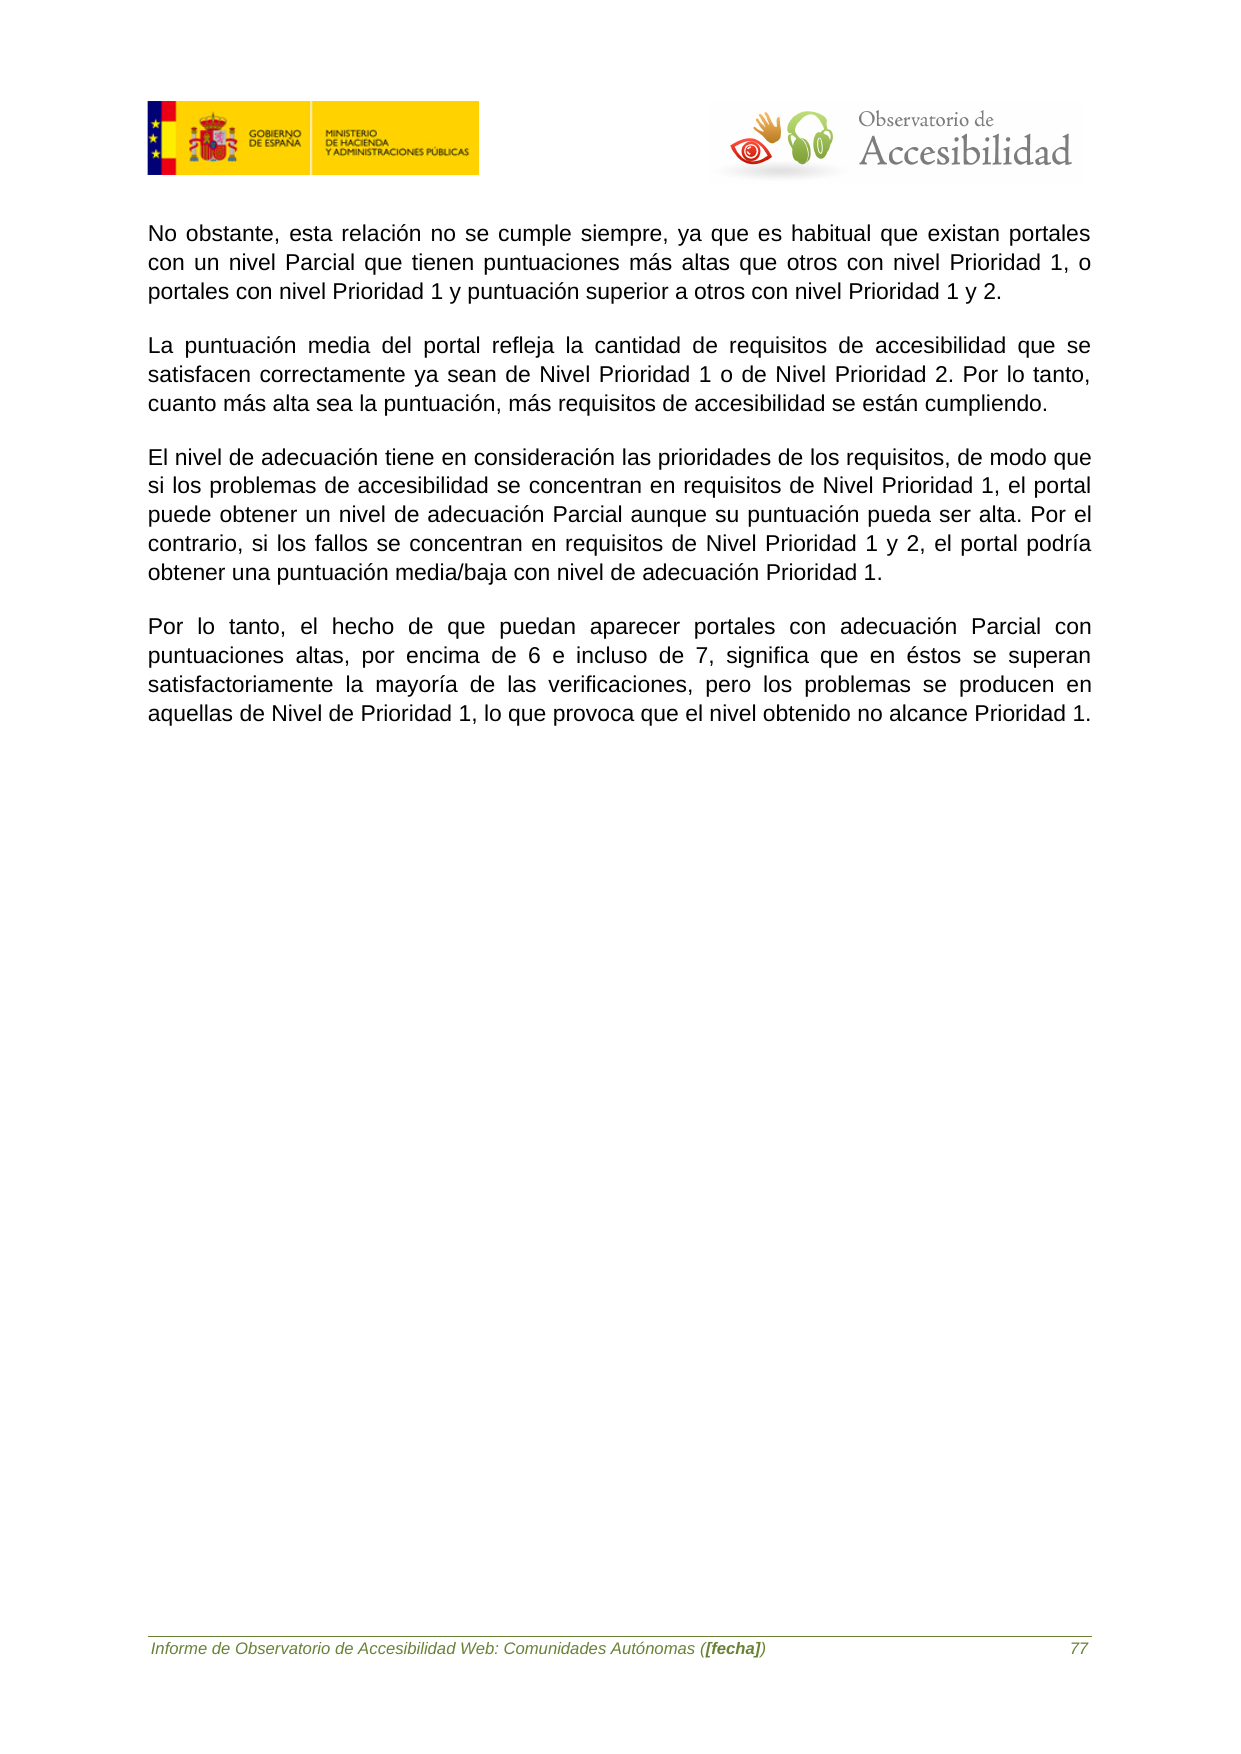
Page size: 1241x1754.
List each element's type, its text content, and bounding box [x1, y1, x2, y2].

text Por lo tanto, el hecho de que puedan aparecer portales con adecuación Parcial con puntuaciones altas, por encima de 6 e incluso de 7, significa que en éstos se superan satisfactoriamente la mayoría de las verificaciones, pero los problemas se producen en aquellas de Nivel de Prioridad 1, lo que provoca que el nivel obtenido no alcance Prioridad 1. [148, 613, 1092, 726]
text El nivel de adecuación tiene en consideración las prioridades de los requisitos, de modo que si los problemas de accesibilidad se concentran en requisitos de Nivel Prioridad 1, el portal puede obtener un nivel de adecuación Parcial aunque su puntuación pueda ser alta. Por el contrario, si los fallos se concentran en requisitos de Nivel Prioridad 1 y 2, el portal podría obtener una puntuación media/baja con nivel de adecuación Prioridad 1. [148, 443, 1092, 586]
text La puntuación media del portal refleja la cantidad de requisitos de accesibilidad que se satisfacen correctamente ya sean de Nivel Prioridad 1 o de Nivel Prioridad 2. Por lo tanto, cuanto más alta sea la puntuación, más requisitos de accesibilidad se están cumpliendo. [148, 332, 1092, 416]
text No obstante, esta relación no se cumple siempre, ya que es habitual que existan portales con un nivel Parcial que tienen puntuaciones más altas que otros con nivel Prioridad 1, o portales con nivel Prioridad 1 y puntuación superior a otros con nivel Prioridad 1 y 2. [148, 220, 1092, 304]
picture [710, 102, 1086, 185]
picture [147, 101, 479, 175]
